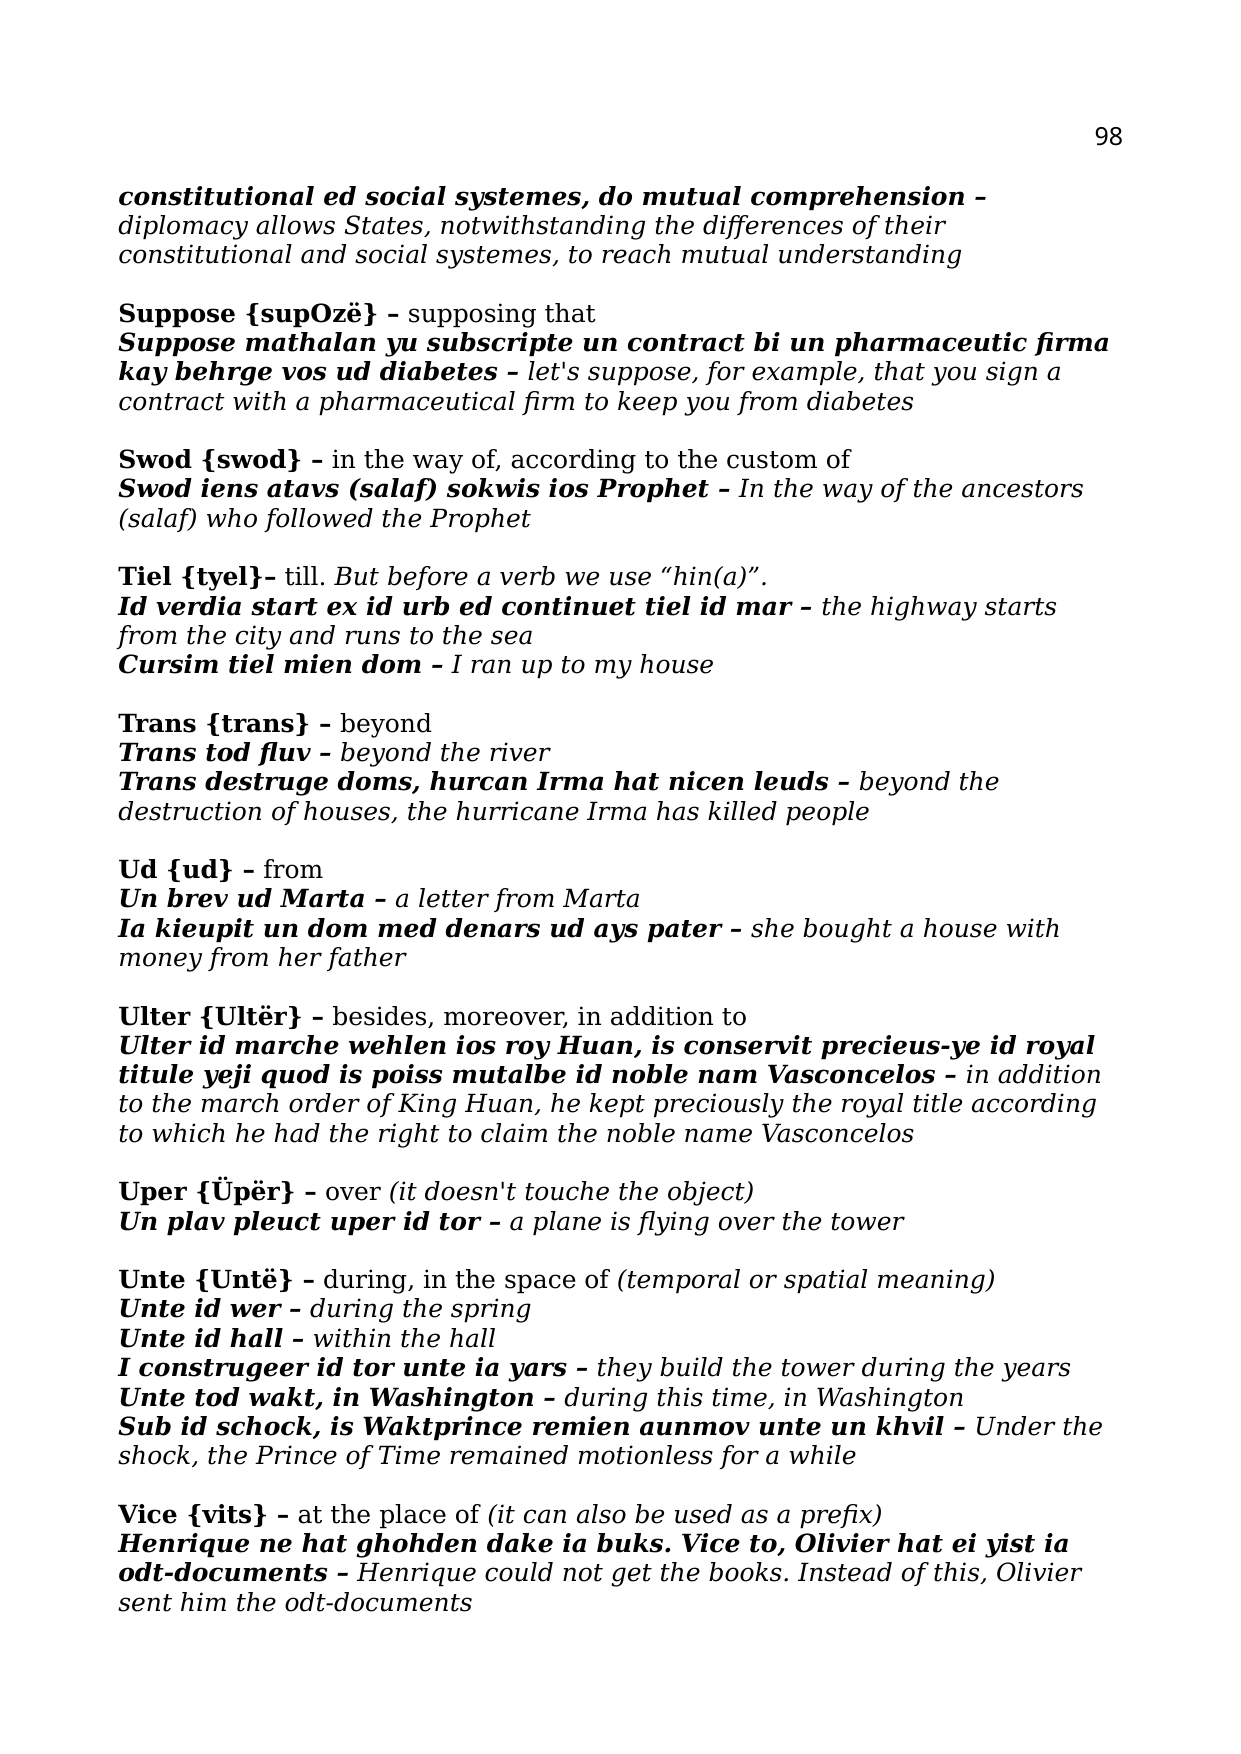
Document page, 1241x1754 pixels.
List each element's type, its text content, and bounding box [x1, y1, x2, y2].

text Henrique ne hat ghohden dake ia buks. Vice to, Olivier hat ei yist ia odt-documents – Henrique could not get the books. Instead of this, Olivier sent him the odt-documents [118, 1529, 1123, 1617]
text Swod iens atavs (salaf) sokwis ios Prophet – In the way of the ancestors (salaf) who followed the Prophet [118, 474, 1123, 533]
text constitutional ed social systemes, do mutual comprehension – diplomacy allows States, notwithstanding the differences of their constitutional and social systemes, to reach mutual understanding [118, 182, 1123, 269]
text Unte tod wakt, in Washington – during this time, in Washington [118, 1382, 1123, 1412]
text Id verdia start ex id urb ed continuet tiel id mar – the highway starts from the city and runs to the sea [118, 591, 1123, 650]
text Trans tod fluv – beyond the river [118, 738, 1123, 767]
text Ulter {Ultër} – besides, moreover, in addition to [118, 1001, 1123, 1031]
text Cursim tiel mien dom – I ran up to my house [118, 650, 1123, 679]
text Suppose mathalan yu subscripte un contract bi un pharmaceutic firma kay behrge vos ud diabetes – let's suppose, for example, that you sign a contract with a pharmaceutical firm to keep you from diabetes [118, 328, 1123, 416]
text Trans destruge doms, hurcan Irma hat nicen leuds – beyond the destruction of houses, the hurricane Irma has killed people [118, 767, 1123, 826]
text Sub id schock, is Waktprince remien aunmov unte un khvil – Under the shock, the Prince of Time remained motionless for a while [118, 1412, 1123, 1470]
text Un brev ud Marta – a letter from Marta [118, 884, 1123, 914]
text Unte {Untë} – during, in the space of (temporal or spatial meaning) [118, 1265, 1123, 1294]
text Ulter id marche wehlen ios roy Huan, is conservit precieus-ye id royal titule yeji quod is poiss mutalbe id noble nam Vasconcelos – in addition to the march order of King Huan, he kept preciously the royal title according to which he had the right to claim the noble name Vasconcelos [118, 1031, 1123, 1148]
text Tiel {tyel}– till. But before a verb we use “hin(a)”. [118, 562, 1123, 591]
text Uper {Üpër} – over (it doesn't touche the object) [118, 1177, 1123, 1206]
text Swod {swod} – in the way of, according to the custom of [118, 445, 1123, 474]
text Ia kieupit un dom med denars ud ays pater – she bought a house with money from her father [118, 914, 1123, 972]
text Unte id hall – within the hall [118, 1324, 1123, 1353]
text Vice {vits} – at the place of (it can also be used as a prefix) [118, 1499, 1123, 1529]
text Suppose {supOzë} – supposing that [118, 298, 1123, 328]
text Unte id wer – during the spring [118, 1294, 1123, 1324]
text Un plav pleuct uper id tor – a plane is flying over the tower [118, 1206, 1123, 1236]
text Ud {ud} – from [118, 855, 1123, 884]
text I construgeer id tor unte ia yars – they build the tower during the years [118, 1353, 1123, 1382]
text Trans {trans} – beyond [118, 708, 1123, 738]
